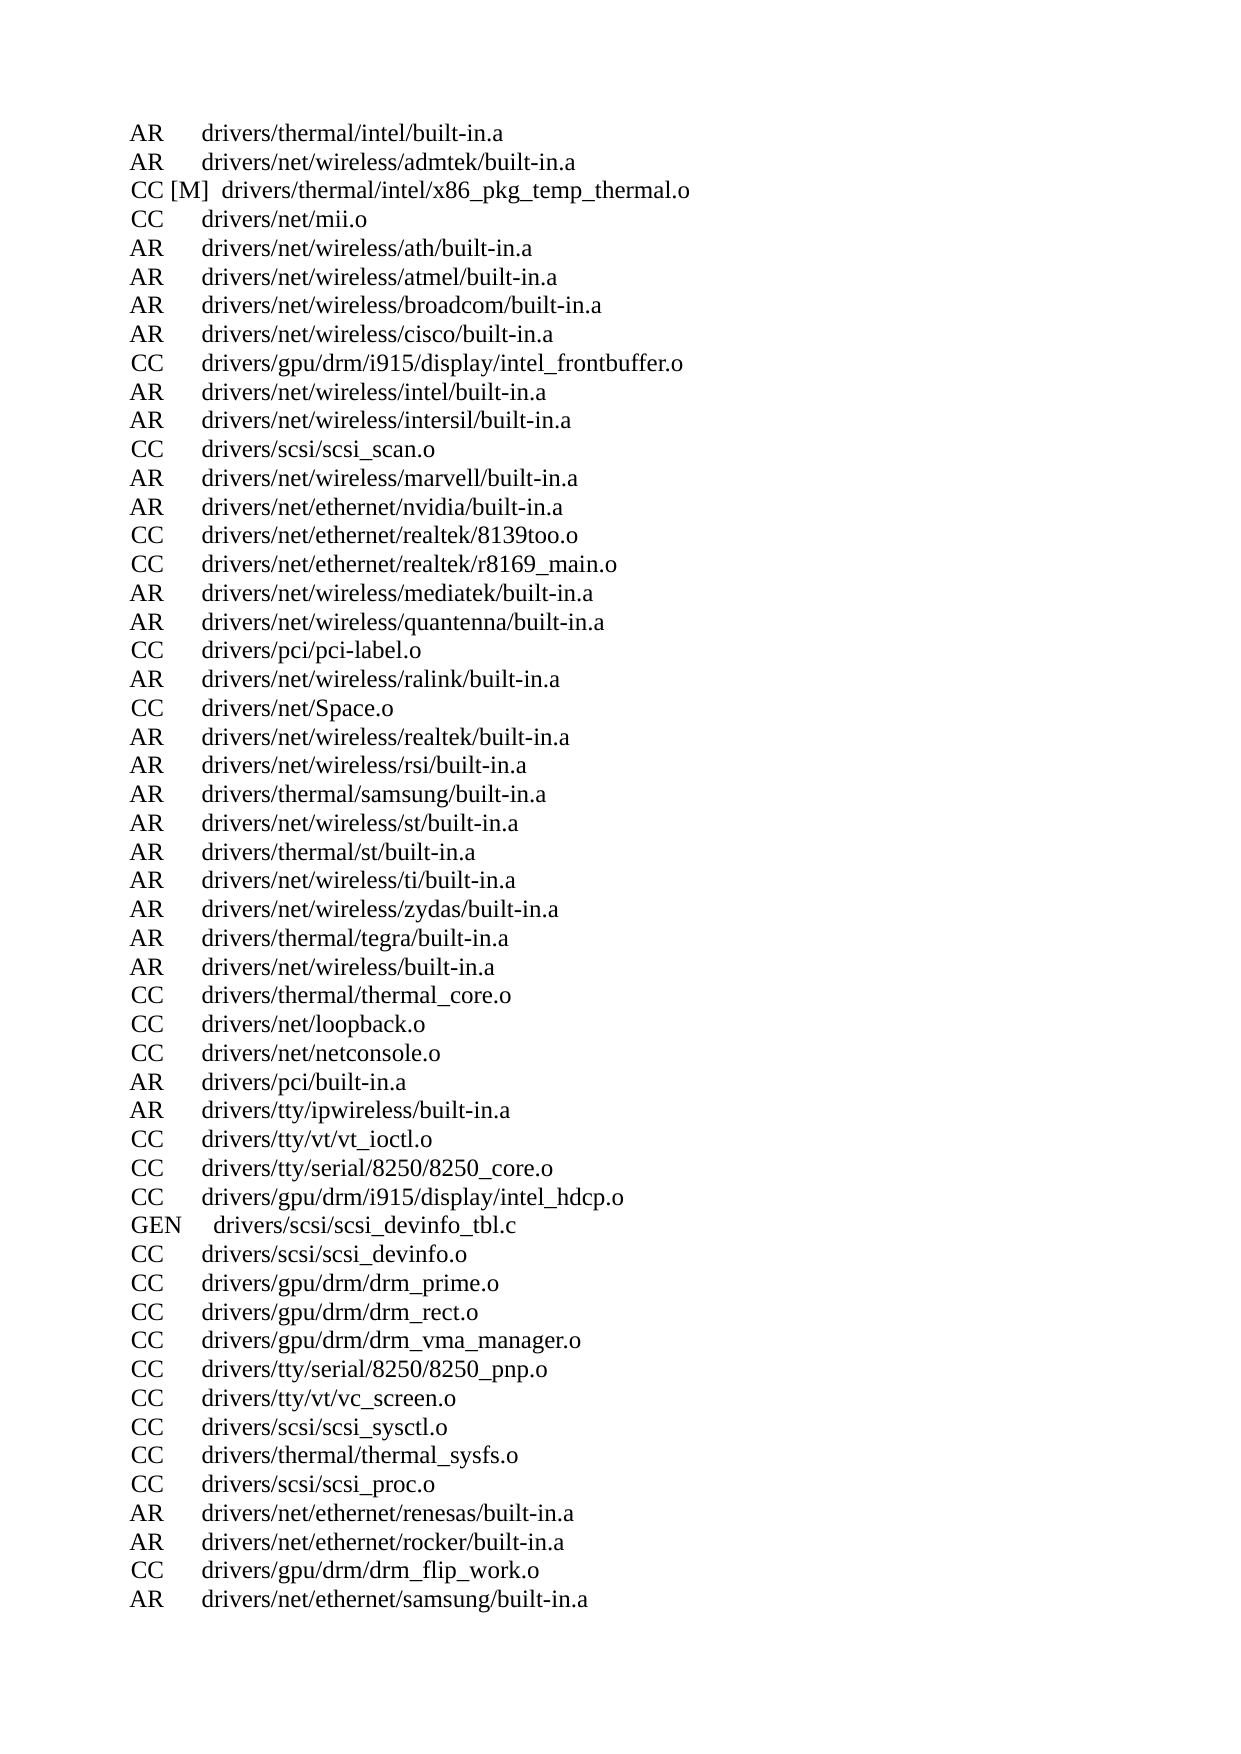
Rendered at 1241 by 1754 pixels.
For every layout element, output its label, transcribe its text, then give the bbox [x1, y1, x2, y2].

text AR drivers/net/ethernet/nvidia/built-in.a [118, 492, 1122, 521]
text CC drivers/net/Space.o [118, 693, 1122, 722]
text CC drivers/net/loopback.o [118, 1009, 1122, 1038]
text CC drivers/gpu/drm/i915/display/intel_frontbuffer.o [118, 348, 1122, 377]
text CC drivers/thermal/thermal_core.o [118, 981, 1122, 1009]
text AR drivers/net/wireless/ti/built-in.a [118, 866, 1122, 894]
text AR drivers/net/wireless/atmel/built-in.a [118, 262, 1122, 291]
text CC drivers/gpu/drm/drm_flip_work.o [118, 1556, 1122, 1584]
text AR drivers/net/wireless/mediatek/built-in.a [118, 578, 1122, 607]
text AR drivers/thermal/tegra/built-in.a [118, 923, 1122, 952]
text CC drivers/gpu/drm/drm_rect.o [118, 1297, 1122, 1326]
text CC drivers/scsi/scsi_sysctl.o [118, 1412, 1122, 1441]
text AR drivers/net/ethernet/renesas/built-in.a [118, 1498, 1122, 1527]
text CC drivers/net/netconsole.o [118, 1038, 1122, 1067]
text AR drivers/net/wireless/ath/built-in.a [118, 233, 1122, 262]
text CC drivers/tty/serial/8250/8250_pnp.o [118, 1354, 1122, 1383]
text CC drivers/tty/vt/vt_ioctl.o [118, 1124, 1122, 1153]
text AR drivers/net/ethernet/rocker/built-in.a [118, 1527, 1122, 1556]
text CC drivers/tty/vt/vc_screen.o [118, 1383, 1122, 1412]
text CC drivers/net/ethernet/realtek/r8169_main.o [118, 549, 1122, 578]
text AR drivers/thermal/intel/built-in.a [118, 118, 1122, 147]
text AR drivers/net/wireless/marvell/built-in.a [118, 463, 1122, 492]
text AR drivers/net/wireless/st/built-in.a [118, 808, 1122, 837]
text AR drivers/net/wireless/cisco/built-in.a [118, 319, 1122, 348]
text AR drivers/net/wireless/zydas/built-in.a [118, 894, 1122, 923]
text AR drivers/thermal/st/built-in.a [118, 837, 1122, 866]
text AR drivers/pci/built-in.a [118, 1067, 1122, 1096]
text CC drivers/net/mii.o [118, 204, 1122, 233]
text CC drivers/thermal/thermal_sysfs.o [118, 1441, 1122, 1469]
text AR drivers/tty/ipwireless/built-in.a [118, 1096, 1122, 1124]
text AR drivers/net/wireless/intersil/built-in.a [118, 406, 1122, 434]
text AR drivers/net/wireless/intel/built-in.a [118, 377, 1122, 406]
text CC drivers/scsi/scsi_devinfo.o [118, 1239, 1122, 1268]
text CC drivers/net/ethernet/realtek/8139too.o [118, 521, 1122, 549]
text AR drivers/net/wireless/rsi/built-in.a [118, 751, 1122, 779]
text CC drivers/scsi/scsi_scan.o [118, 434, 1122, 463]
text AR drivers/net/ethernet/samsung/built-in.a [118, 1584, 1122, 1613]
text GEN drivers/scsi/scsi_devinfo_tbl.c [118, 1211, 1122, 1239]
text CC [M] drivers/thermal/intel/x86_pkg_temp_thermal.o [118, 176, 1122, 204]
text AR drivers/net/wireless/built-in.a [118, 952, 1122, 981]
text CC drivers/gpu/drm/i915/display/intel_hdcp.o [118, 1182, 1122, 1211]
text AR drivers/thermal/samsung/built-in.a [118, 779, 1122, 808]
text AR drivers/net/wireless/quantenna/built-in.a [118, 607, 1122, 636]
text AR drivers/net/wireless/realtek/built-in.a [118, 722, 1122, 751]
text AR drivers/net/wireless/broadcom/built-in.a [118, 291, 1122, 319]
text CC drivers/scsi/scsi_proc.o [118, 1469, 1122, 1498]
text CC drivers/gpu/drm/drm_vma_manager.o [118, 1326, 1122, 1354]
text AR drivers/net/wireless/ralink/built-in.a [118, 664, 1122, 693]
text CC drivers/gpu/drm/drm_prime.o [118, 1268, 1122, 1297]
text CC drivers/pci/pci-label.o [118, 636, 1122, 664]
text AR drivers/net/wireless/admtek/built-in.a [118, 147, 1122, 176]
text CC drivers/tty/serial/8250/8250_core.o [118, 1153, 1122, 1182]
